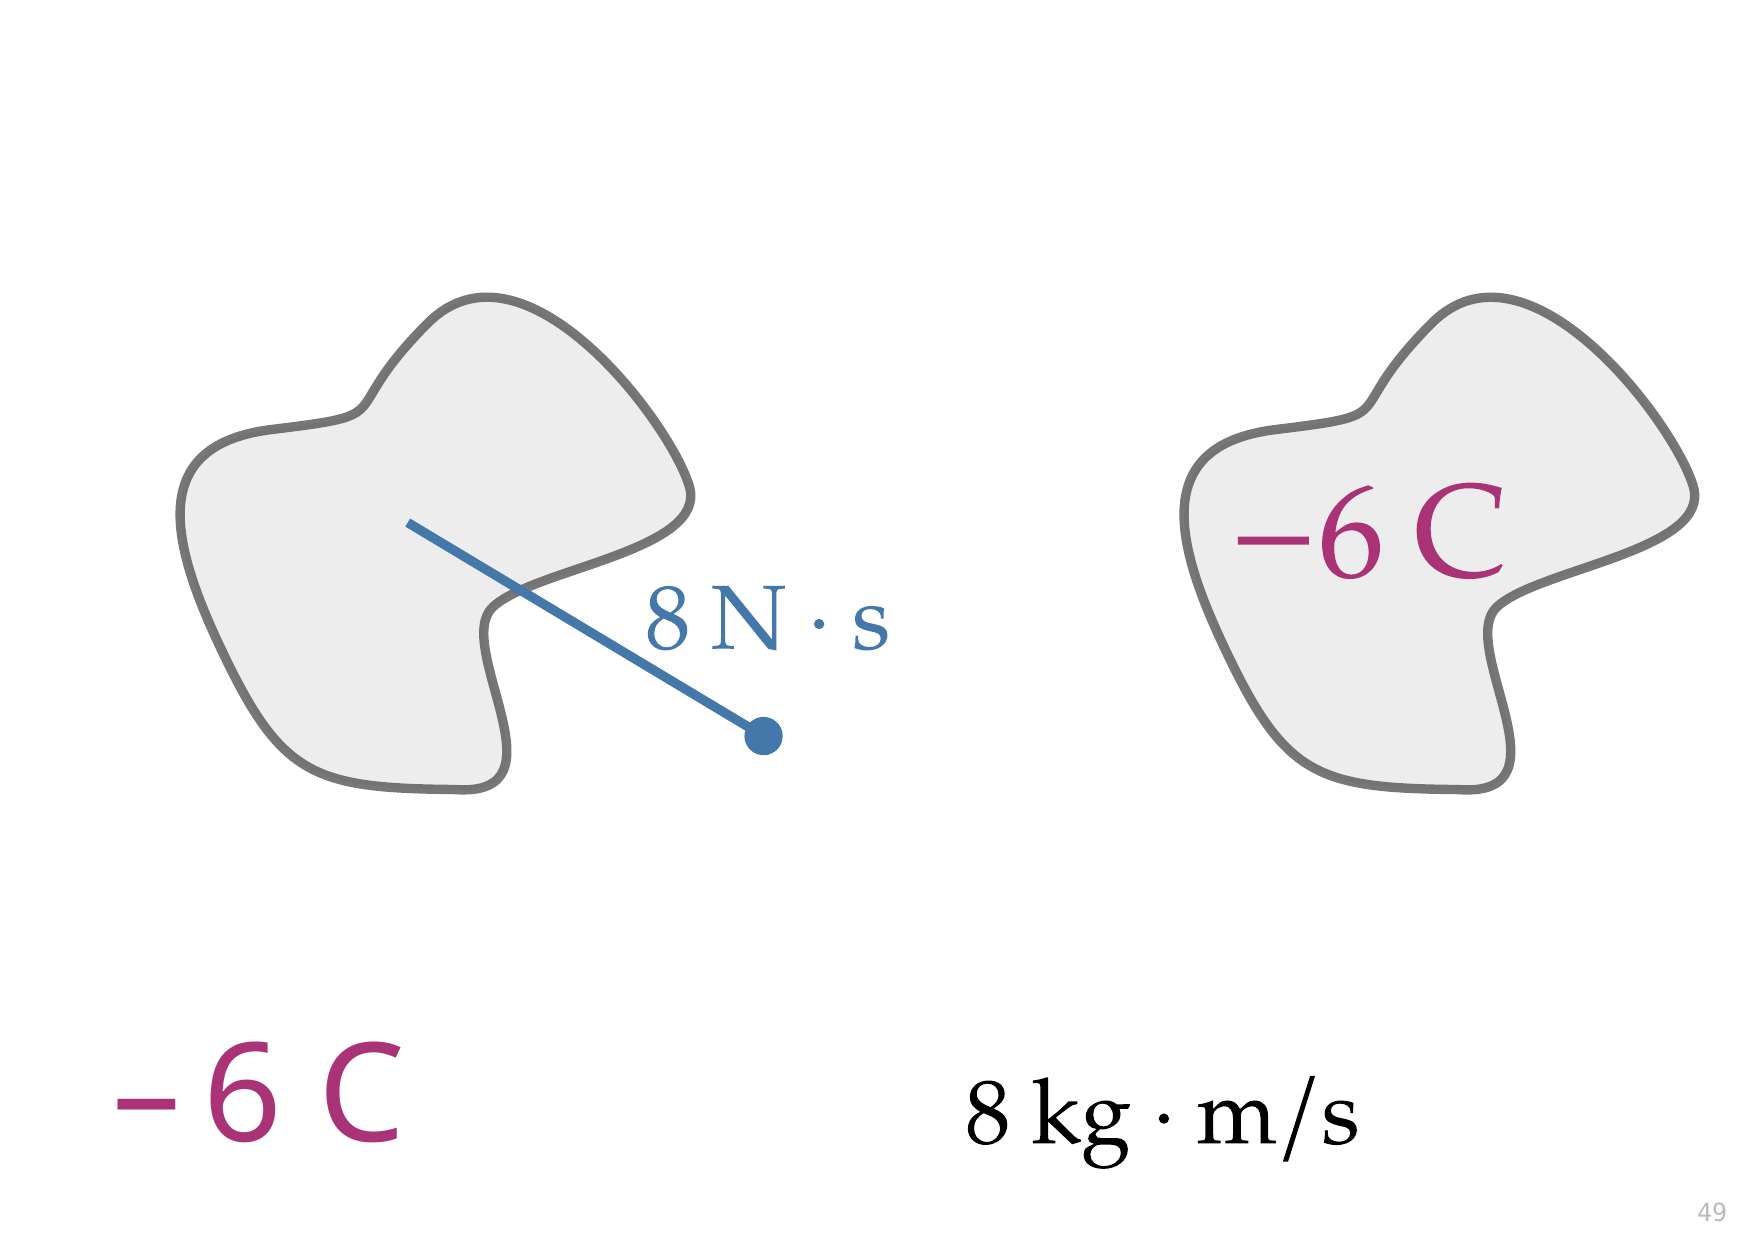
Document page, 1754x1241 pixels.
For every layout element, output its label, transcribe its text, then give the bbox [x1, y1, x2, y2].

text_box [1083, 1100, 1131, 1169]
text_box [180, 297, 691, 790]
text_box [647, 585, 688, 651]
text_box [1197, 1100, 1276, 1144]
text_box [813, 618, 825, 630]
text_box [1184, 297, 1695, 790]
text_box [854, 605, 888, 651]
text_box [967, 1080, 1008, 1146]
text_box [1158, 1113, 1170, 1124]
text_box – 6 C [97, 986, 414, 1139]
text_box [1282, 1075, 1316, 1162]
text_box [1323, 1100, 1357, 1146]
text_box [712, 585, 785, 651]
text_box [1032, 1077, 1081, 1145]
